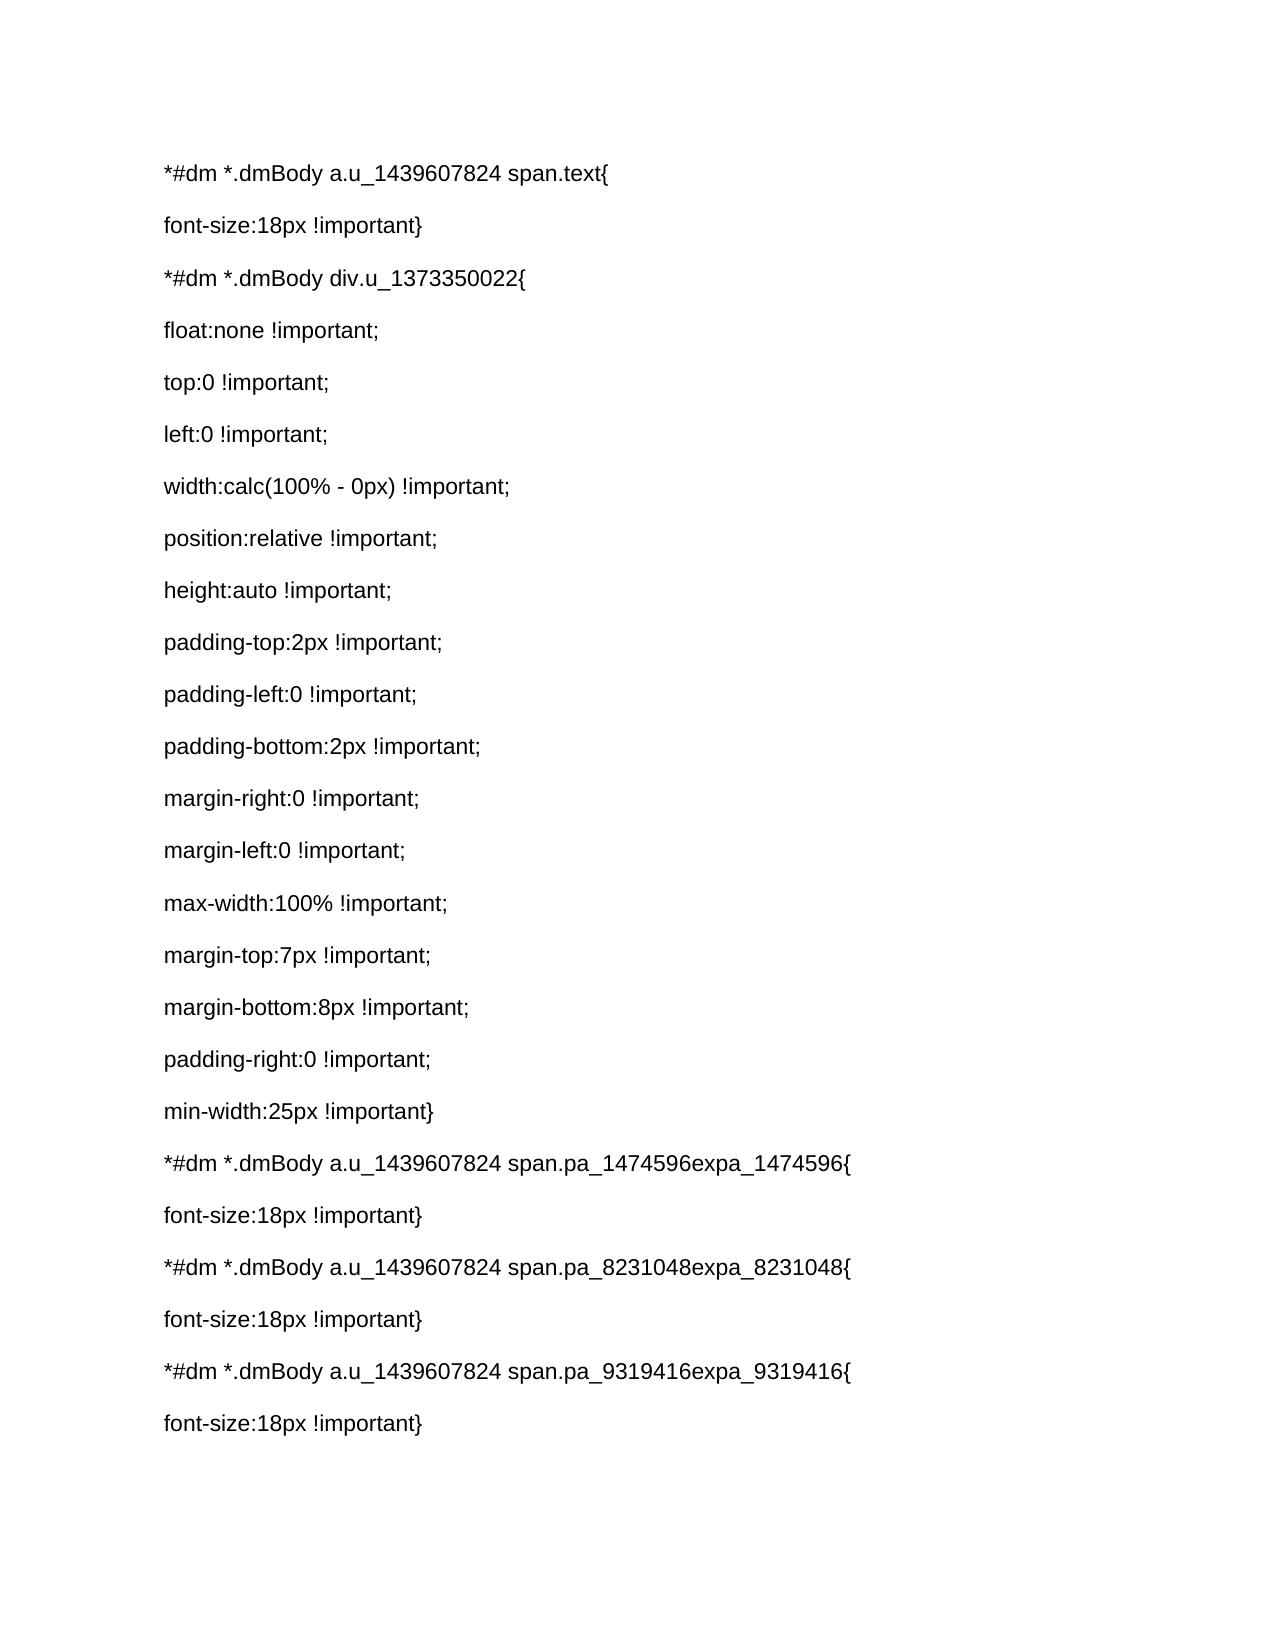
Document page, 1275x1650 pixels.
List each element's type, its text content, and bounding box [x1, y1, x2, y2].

table_cell font-size:18px !important} [153, 202, 1125, 254]
table_cell margin-right:0 !important; [153, 775, 1125, 827]
table_cell *#dm *.dmBody a.u_1439607824 span.text{ [153, 150, 1125, 202]
table_cell height:auto !important; [153, 567, 1125, 619]
table_cell padding-right:0 !important; [153, 1035, 1125, 1087]
table_cell position:relative !important; [153, 515, 1125, 567]
table_cell *#dm *.dmBody a.u_1439607824 span.pa_8231048expa_8231048{ [153, 1244, 1125, 1296]
table_cell *#dm *.dmBody a.u_1439607824 span.pa_9319416expa_9319416{ [153, 1348, 1125, 1400]
table_cell float:none !important; [153, 306, 1125, 358]
table_cell margin-bottom:8px !important; [153, 983, 1125, 1035]
table_cell font-size:18px !important} [153, 1192, 1125, 1244]
table_cell *#dm *.dmBody a.u_1439607824 span.pa_1474596expa_1474596{ [153, 1140, 1125, 1192]
table_cell min-width:25px !important} [153, 1088, 1125, 1139]
table_cell margin-left:0 !important; [153, 827, 1125, 879]
table_cell *#dm *.dmBody div.u_1373350022{ [153, 254, 1125, 306]
table_cell margin-top:7px !important; [153, 931, 1125, 983]
table_cell left:0 !important; [153, 410, 1125, 462]
table_cell font-size:18px !important} [153, 1296, 1125, 1348]
table_cell padding-top:2px !important; [153, 619, 1125, 671]
table_cell top:0 !important; [153, 358, 1125, 410]
table_cell font-size:18px !important} [153, 1400, 1125, 1452]
table_cell padding-left:0 !important; [153, 671, 1125, 723]
table_cell width:calc(100% - 0px) !important; [153, 463, 1125, 514]
table_cell padding-bottom:2px !important; [153, 723, 1125, 775]
table_cell max-width:100% !important; [153, 879, 1125, 931]
